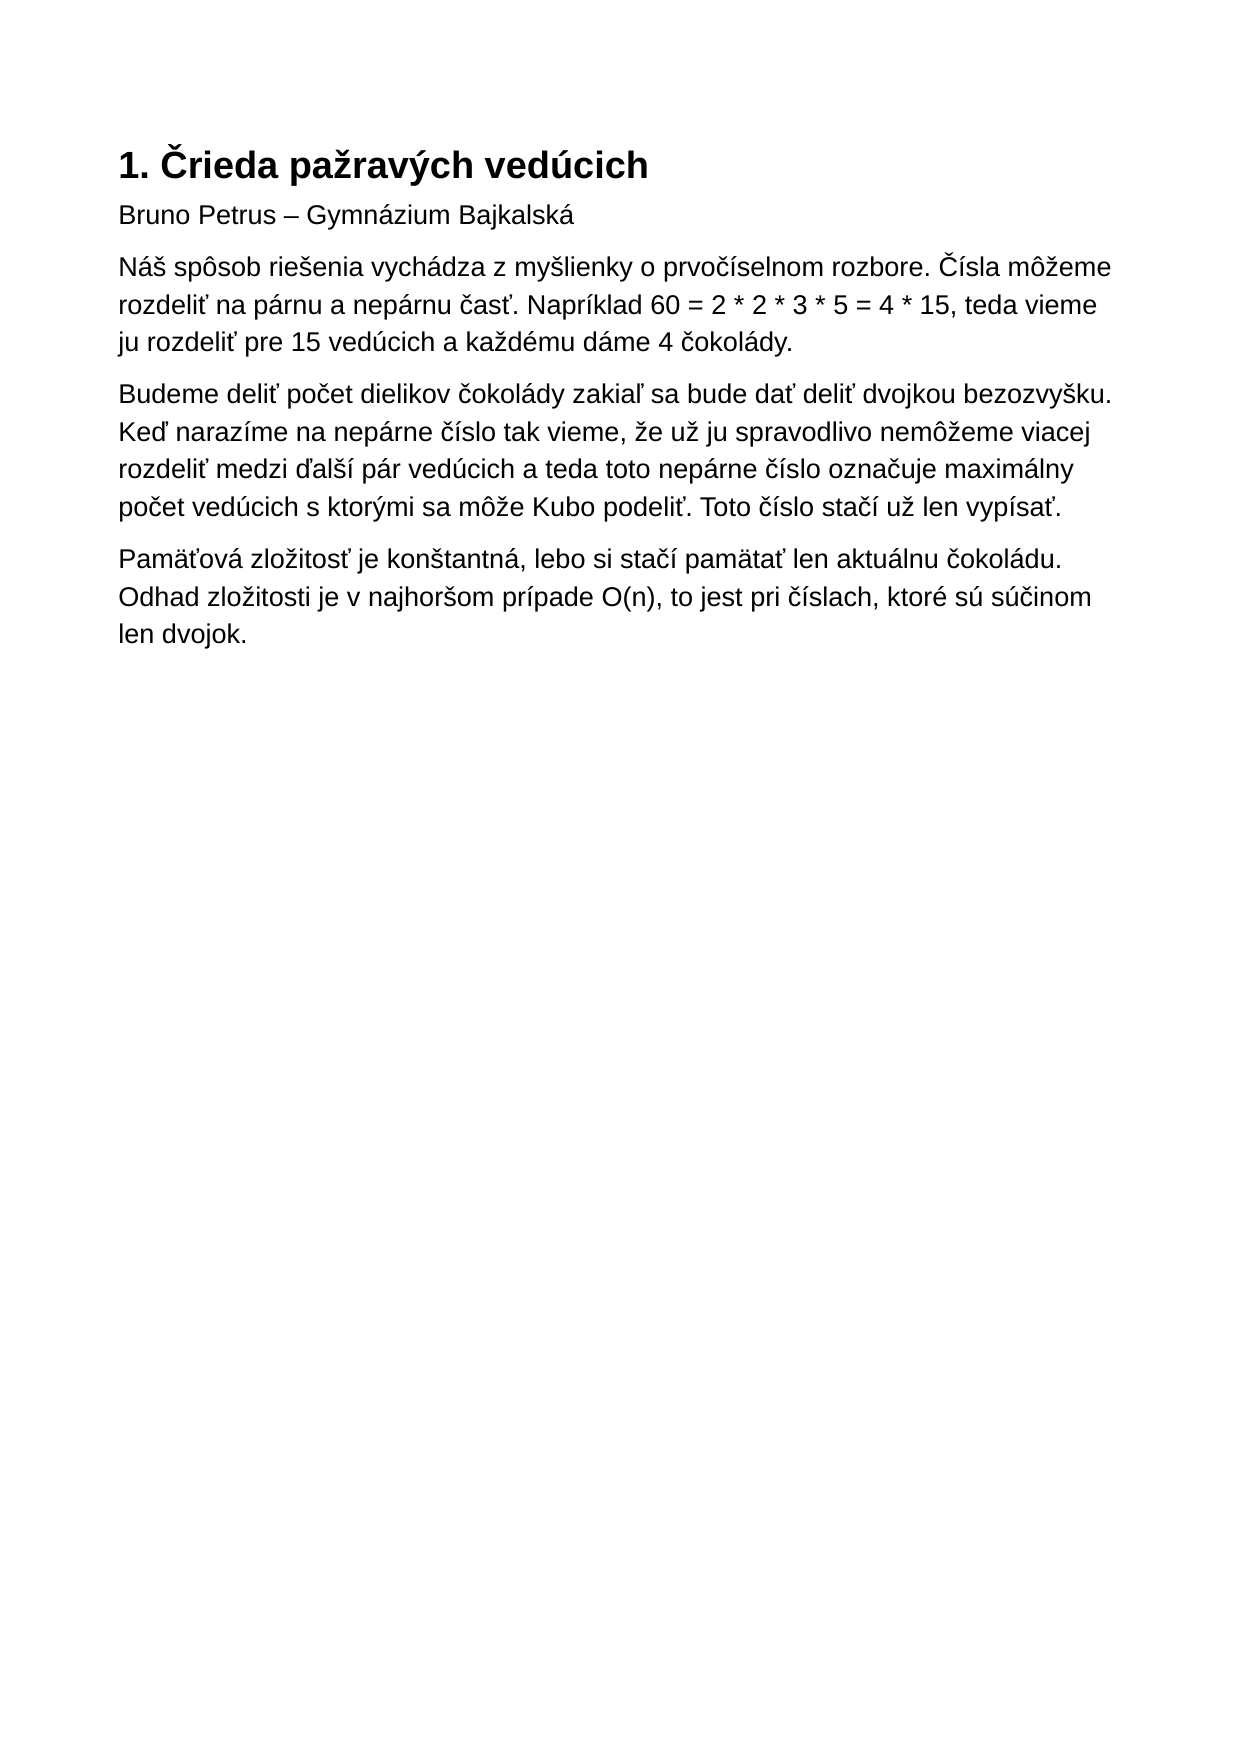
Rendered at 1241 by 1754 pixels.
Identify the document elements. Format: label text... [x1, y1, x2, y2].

text Bruno Petrus – Gymnázium Bajkalská [118, 199, 1122, 231]
text Budeme deliť počet dielikov čokolády zakiaľ sa bude dať deliť dvojkou bezozvyšku. Keď narazíme na nepárne číslo tak vieme, že už ju spravodlivo nemôžeme viacej rozdeliť medzi ďalší pár vedúcich a teda toto nepárne číslo označuje maximálny počet vedúcich s ktorými sa môže Kubo podeliť. Toto číslo stačí už len vypísať. [118, 378, 1122, 522]
text Pamäťová zložitosť je konštantná, lebo si stačí pamätať len aktuálnu čokoládu. Odhad zložitosti je v najhoršom prípade O(n), to jest pri číslach, ktoré sú súčinom len dvojok. [118, 543, 1122, 649]
subtitle 1. Črieda pažravých vedúcich [118, 143, 1122, 187]
text Náš spôsob riešenia vychádza z myšlienky o prvočíselnom rozbore. Čísla môžeme rozdeliť na párnu a nepárnu časť. Napríklad 60 = 2 * 2 * 3 * 5 = 4 * 15, teda vieme ju rozdeliť pre 15 vedúcich a každému dáme 4 čokolády. [118, 251, 1122, 358]
